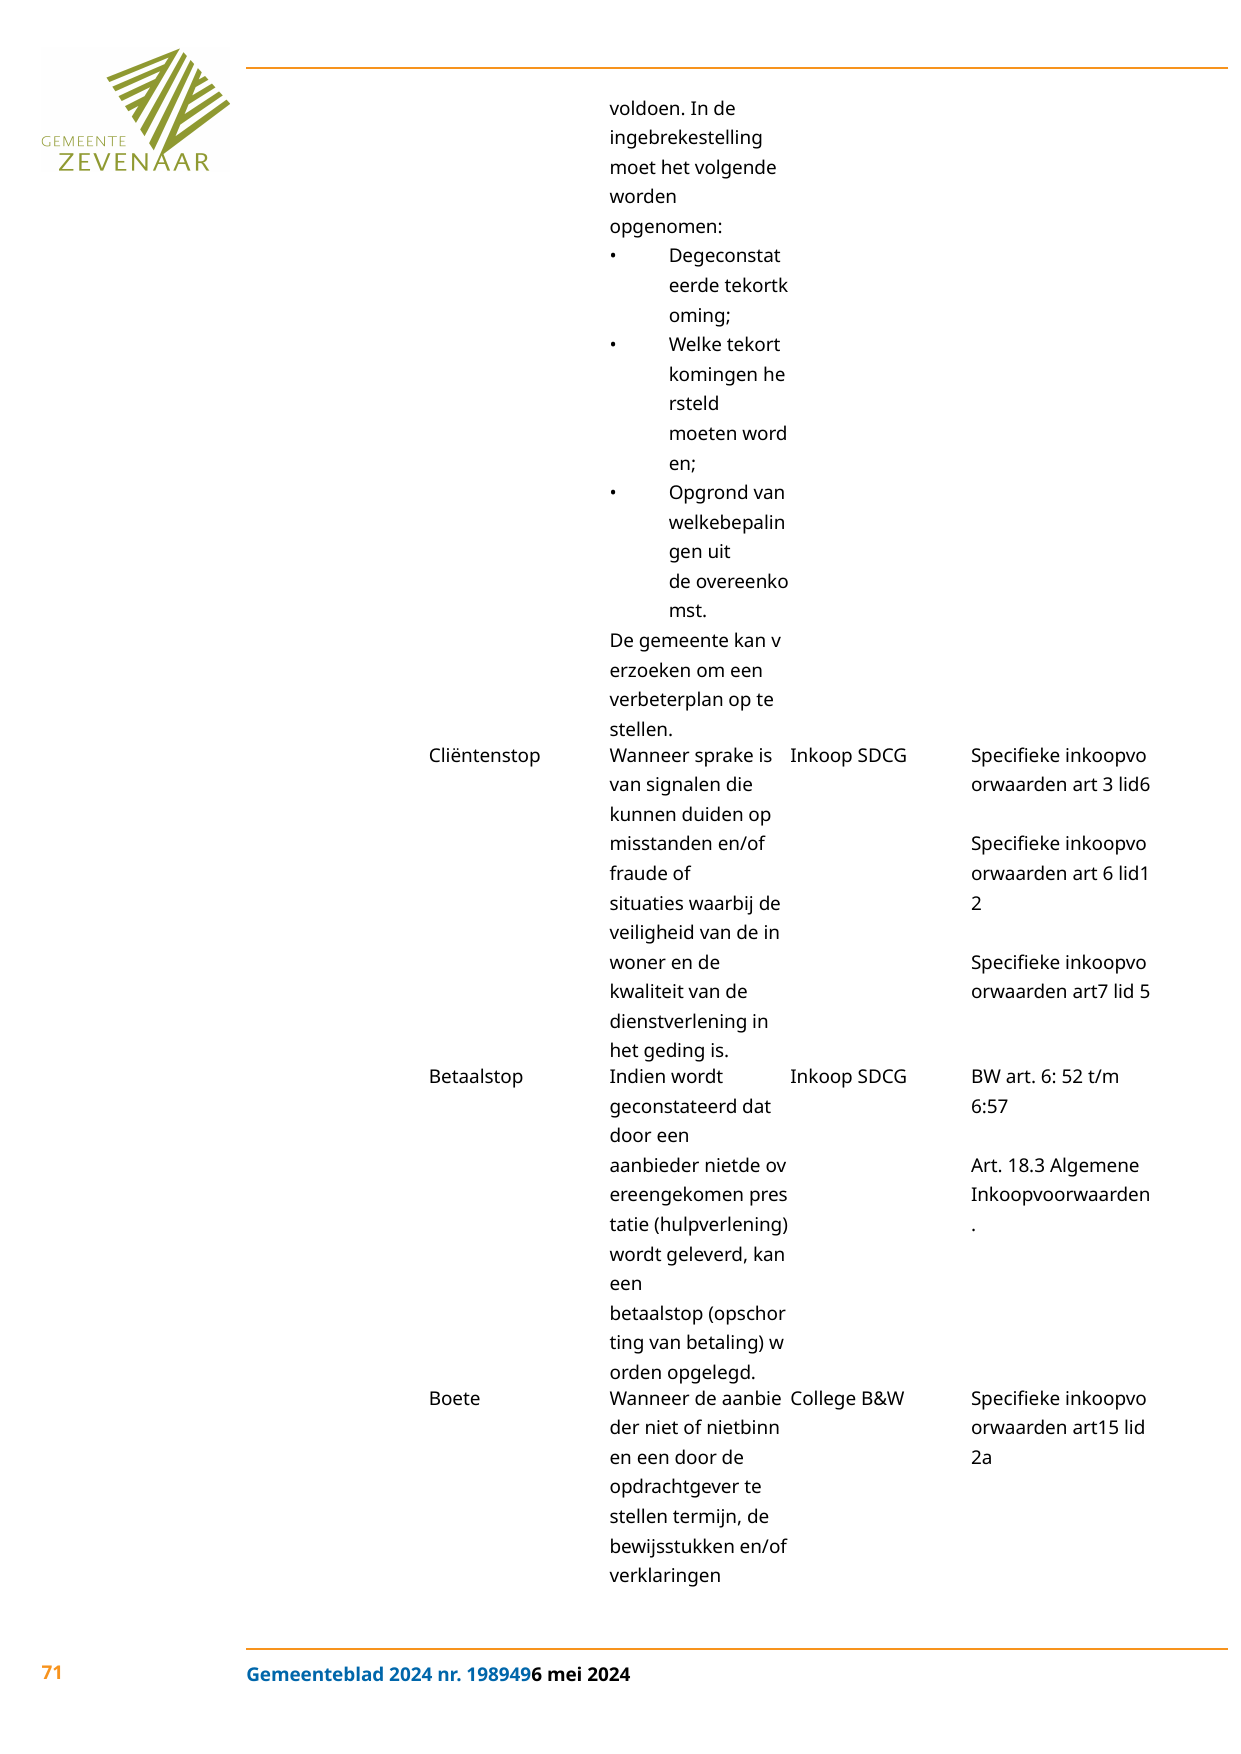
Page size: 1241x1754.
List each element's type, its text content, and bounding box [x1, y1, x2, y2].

picture [41, 47, 231, 172]
table_cell Boete [429, 1385, 609, 1588]
table_cell Wanneer sprake is van signalen die kunnen duiden op misstanden en/of fraude of situaties waarbij de veiligheid van de inwoner en de kwaliteit van de dienstverlening in het geding is. [609, 742, 790, 1063]
table_cell Cliëntenstop [429, 742, 609, 1063]
table_cell Wanneer de aanbieder niet of nietbinnen een door de opdrachtgever te stellen termijn, de bewijsstukken en/of verklaringen [609, 1385, 790, 1588]
table_cell Specifieke inkoopvoorwaarden art15 lid 2a [971, 1385, 1152, 1588]
table_cell Inkoop SDCG [790, 742, 971, 1063]
table_cell [248, 95, 429, 1588]
table_cell [971, 95, 1152, 742]
table_cell Indien wordt geconstateerd dat door een aanbieder nietde overeengekomen prestatie (hulpverlening) wordt geleverd, kan een betaalstop (opschorting van betaling) worden opgelegd. [609, 1063, 790, 1385]
table_cell Inkoop SDCG [790, 1063, 971, 1385]
table_cell Specifieke inkoopvoorwaarden art 3 lid6 Specifieke inkoopvoorwaarden art 6 lid12 Specifieke inkoopvoorwaarden art7 lid 5 [971, 742, 1152, 1063]
table_cell College B&W [790, 1385, 971, 1588]
table_cell [790, 95, 971, 742]
table_cell BW art. 6: 52 t/m 6:57 Art. 18.3 Algemene Inkoopvoorwaarden. [971, 1063, 1152, 1385]
table_cell Betaalstop [429, 1063, 609, 1385]
table_cell [429, 95, 609, 742]
table_cell voldoen. In de ingebrekestelling moet het volgende worden opgenomen: Degeconstateerde tekortkoming; Welke tekortkomingen hersteld moeten worden; Opgrond van welkebepalingen uit de overeenkomst. De gemeente kan verzoeken om een verbeterplan op te stellen. [609, 95, 790, 742]
